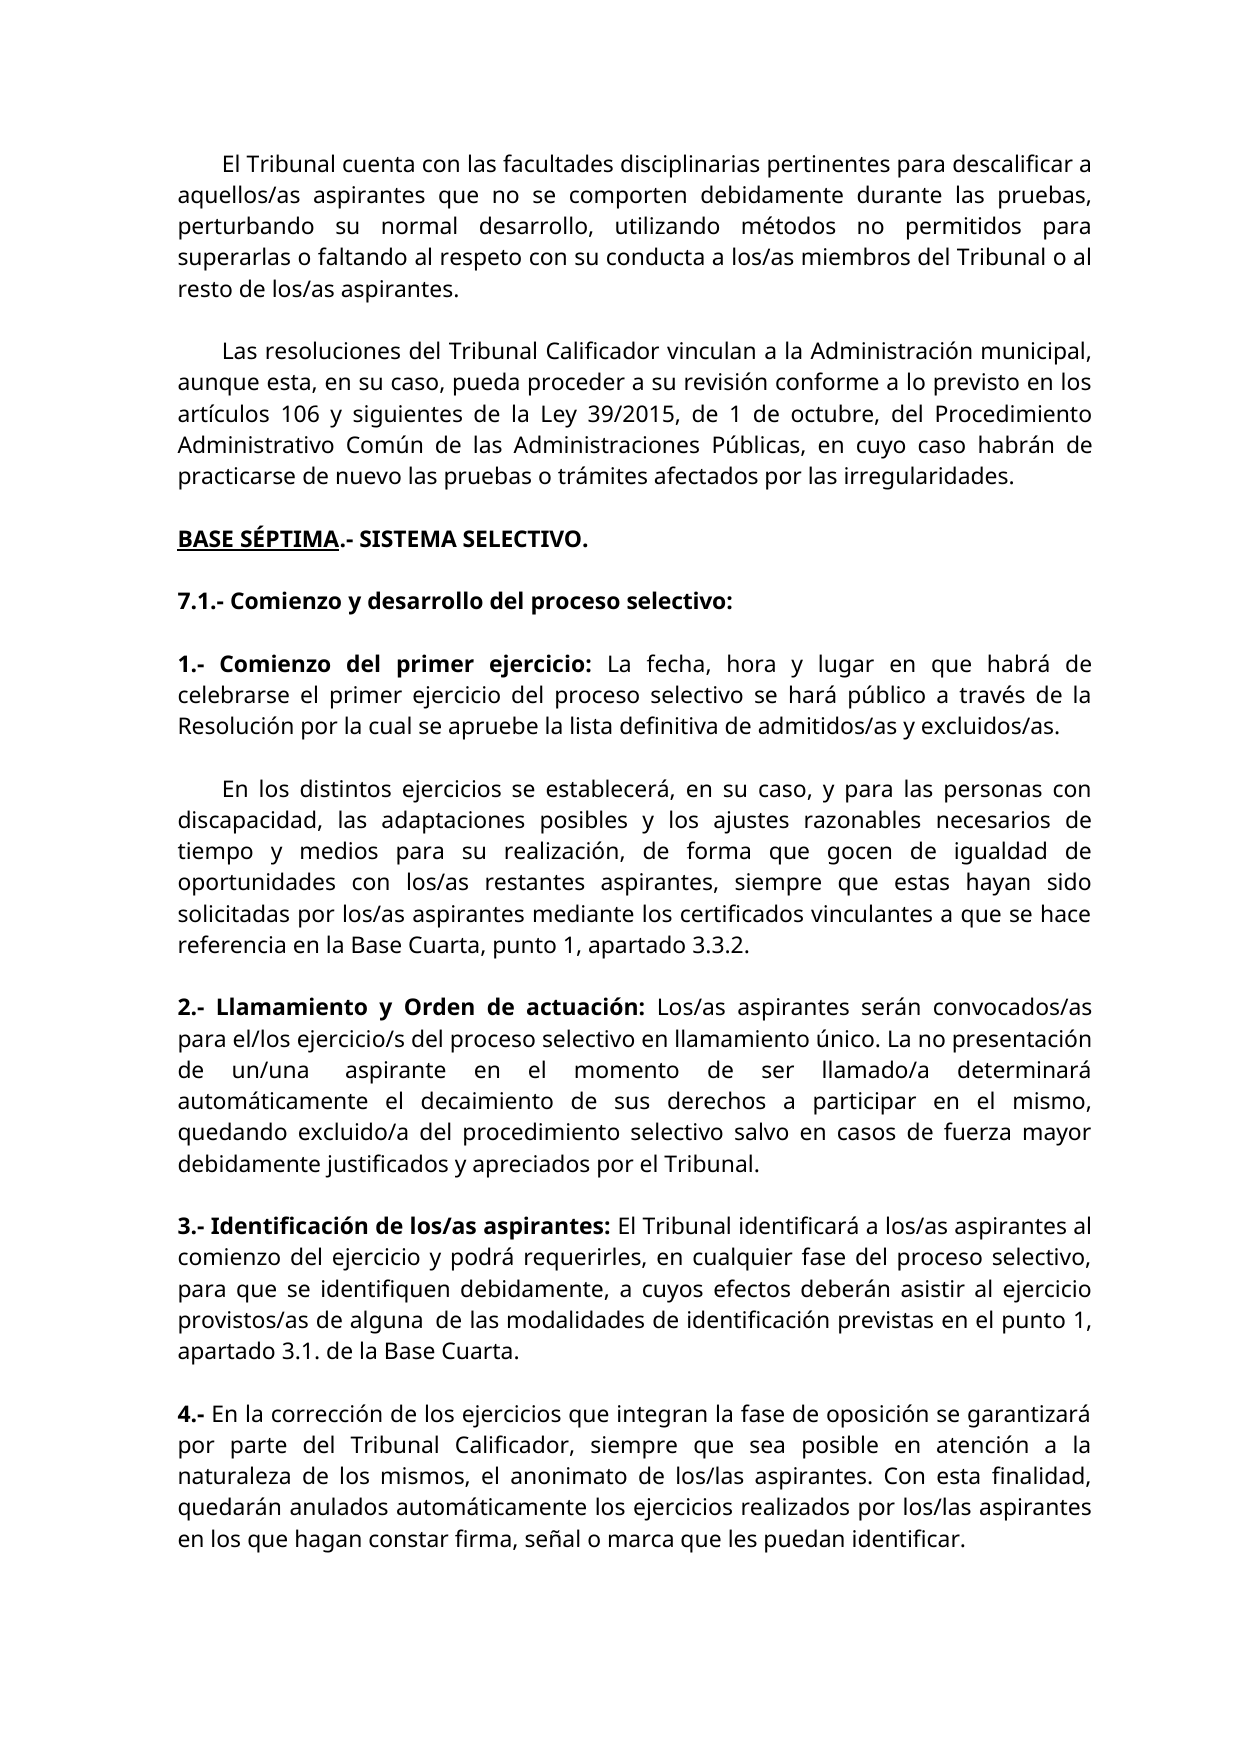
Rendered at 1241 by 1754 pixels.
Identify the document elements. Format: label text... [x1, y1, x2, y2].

text El Tribunal cuenta con las facultades disciplinarias pertinentes para descalificar a aquellos/as aspirantes que no se comporten debidamente durante las pruebas, perturbando su normal desarrollo, utilizando métodos no permitidos para superarlas o faltando al respeto con su conducta a los/as miembros del Tribunal o al resto de los/as aspirantes. [177, 148, 1093, 304]
text En los distintos ejercicios se establecerá, en su caso, y para las personas con discapacidad, las adaptaciones posibles y los ajustes razonables necesarios de tiempo y medios para su realización, de forma que gocen de igualdad de oportunidades con los/as restantes aspirantes, siempre que estas hayan sido solicitadas por los/as aspirantes mediante los certificados vinculantes a que se hace referencia en la Base Cuarta, punto 1, apartado 3.3.2. [177, 773, 1093, 960]
text 1.- Comienzo del primer ejercicio: La fecha, hora y lugar en que habrá de celebrarse el primer ejercicio del proceso selectivo se hará público a través de la Resolución por la cual se apruebe la lista definitiva de admitidos/as y excluidos/as. [177, 648, 1093, 741]
text 4.- En la corrección de los ejercicios que integran la fase de oposición se garantizará por parte del Tribunal Calificador, siempre que sea posible en atención a la naturaleza de los mismos, el anonimato de los/las aspirantes. Con esta finalidad, quedarán anulados automáticamente los ejercicios realizados por los/las aspirantes en los que hagan constar firma, señal o marca que les puedan identificar. [177, 1398, 1093, 1554]
text Las resoluciones del Tribunal Calificador vinculan a la Administración municipal, aunque esta, en su caso, pueda proceder a su revisión conforme a lo previsto en los artículos 106 y siguientes de la Ley 39/2015, de 1 de octubre, del Procedimiento Administrativo Común de las Administraciones Públicas, en cuyo caso habrán de practicarse de nuevo las pruebas o trámites afectados por las irregularidades. [177, 335, 1093, 491]
subtitle BASE SÉPTIMA.- SISTEMA SELECTIVO. [177, 523, 1093, 554]
text 3.- Identificación de los/as aspirantes: El Tribunal identificará a los/as aspirantes al comienzo del ejercicio y podrá requerirles, en cualquier fase del proceso selectivo, para que se identifiquen debidamente, a cuyos efectos deberán asistir al ejercicio provistos/as de alguna de las modalidades de identificación previstas en el punto 1, apartado 3.1. de la Base Cuarta. [177, 1210, 1093, 1366]
text 2.- Llamamiento y Orden de actuación: Los/as aspirantes serán convocados/as para el/los ejercicio/s del proceso selectivo en llamamiento único. La no presentación de un/una aspirante en el momento de ser llamado/a determinará automáticamente el decaimiento de sus derechos a participar en el mismo, quedando excluido/a del procedimiento selectivo salvo en casos de fuerza mayor debidamente justificados y apreciados por el Tribunal. [177, 991, 1093, 1179]
subtitle 7.1.- Comienzo y desarrollo del proceso selectivo: [177, 585, 1093, 616]
